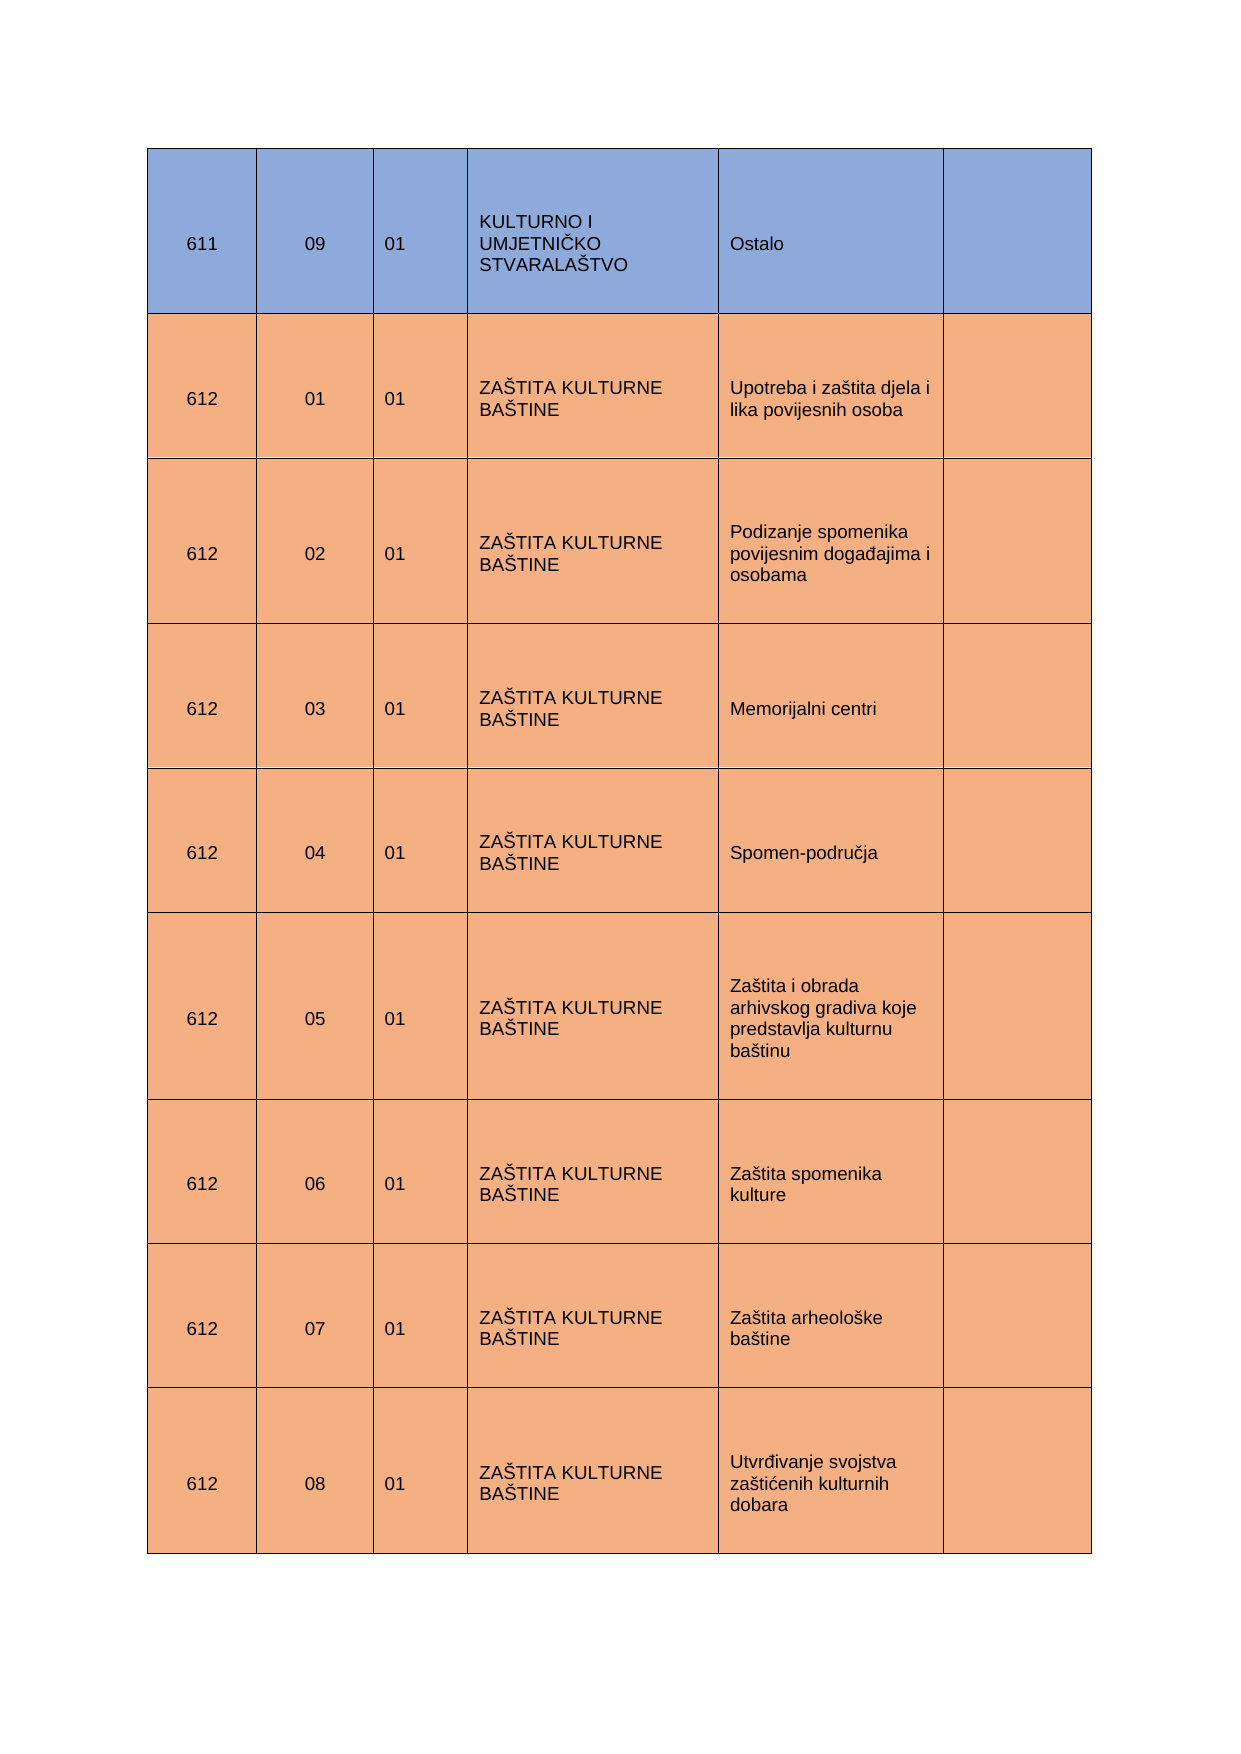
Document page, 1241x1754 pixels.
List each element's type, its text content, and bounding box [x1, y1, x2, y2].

table_cell 612 [148, 624, 256, 767]
table_cell Zaštita i obrada arhivskog gradiva koje predstavlja kulturnu baštinu [719, 913, 943, 1099]
table_cell ZAŠTITA KULTURNE BAŠTINE [468, 769, 718, 912]
table_cell 01 [257, 314, 373, 457]
table_cell KULTURNO I UMJETNIČKO STVARALAŠTVO [468, 149, 718, 313]
table_cell 07 [257, 1244, 373, 1387]
table_cell [944, 913, 1091, 1099]
table_cell 06 [257, 1100, 373, 1243]
table_cell 01 [374, 913, 467, 1099]
table_cell 612 [148, 314, 256, 457]
table_cell 04 [257, 769, 373, 912]
table_cell [944, 1100, 1091, 1243]
table_cell 01 [374, 314, 467, 457]
table_cell Spomen-područja [719, 769, 943, 912]
table_cell 08 [257, 1388, 373, 1553]
table_cell 01 [374, 624, 467, 767]
table_cell 01 [374, 769, 467, 912]
table_cell Memorijalni centri [719, 624, 943, 767]
table_cell 612 [148, 1100, 256, 1243]
table_cell [944, 624, 1091, 767]
table_cell [944, 459, 1091, 623]
table_cell [944, 1244, 1091, 1387]
table_cell 612 [148, 1244, 256, 1387]
table_cell 01 [374, 1244, 467, 1387]
table_cell 611 [148, 149, 256, 313]
table_cell Zaštita spomenika kulture [719, 1100, 943, 1243]
table_cell Upotreba i zaštita djela i lika povijesnih osoba [719, 314, 943, 457]
table_cell ZAŠTITA KULTURNE BAŠTINE [468, 1100, 718, 1243]
table_cell 01 [374, 149, 467, 313]
table_cell ZAŠTITA KULTURNE BAŠTINE [468, 459, 718, 623]
table_cell [944, 149, 1091, 313]
table_cell Zaštita arheološke baštine [719, 1244, 943, 1387]
table_cell ZAŠTITA KULTURNE BAŠTINE [468, 624, 718, 767]
table_cell 612 [148, 913, 256, 1099]
table_cell [944, 769, 1091, 912]
table_cell 09 [257, 149, 373, 313]
table_cell ZAŠTITA KULTURNE BAŠTINE [468, 1244, 718, 1387]
table_cell [944, 314, 1091, 457]
table_cell Utvrđivanje svojstva zaštićenih kulturnih dobara [719, 1388, 943, 1553]
table_cell 612 [148, 459, 256, 623]
table_cell Ostalo [719, 149, 943, 313]
table_cell 03 [257, 624, 373, 767]
table_cell 612 [148, 1388, 256, 1553]
table_cell 01 [374, 1388, 467, 1553]
table_cell 01 [374, 459, 467, 623]
table_cell [944, 1388, 1091, 1553]
table_cell 612 [148, 769, 256, 912]
table_cell ZAŠTITA KULTURNE BAŠTINE [468, 314, 718, 457]
table_cell 02 [257, 459, 373, 623]
table_cell Podizanje spomenika povijesnim događajima i osobama [719, 459, 943, 623]
table_cell 01 [374, 1100, 467, 1243]
table_cell ZAŠTITA KULTURNE BAŠTINE [468, 913, 718, 1099]
table_cell ZAŠTITA KULTURNE BAŠTINE [468, 1388, 718, 1553]
table_cell 05 [257, 913, 373, 1099]
